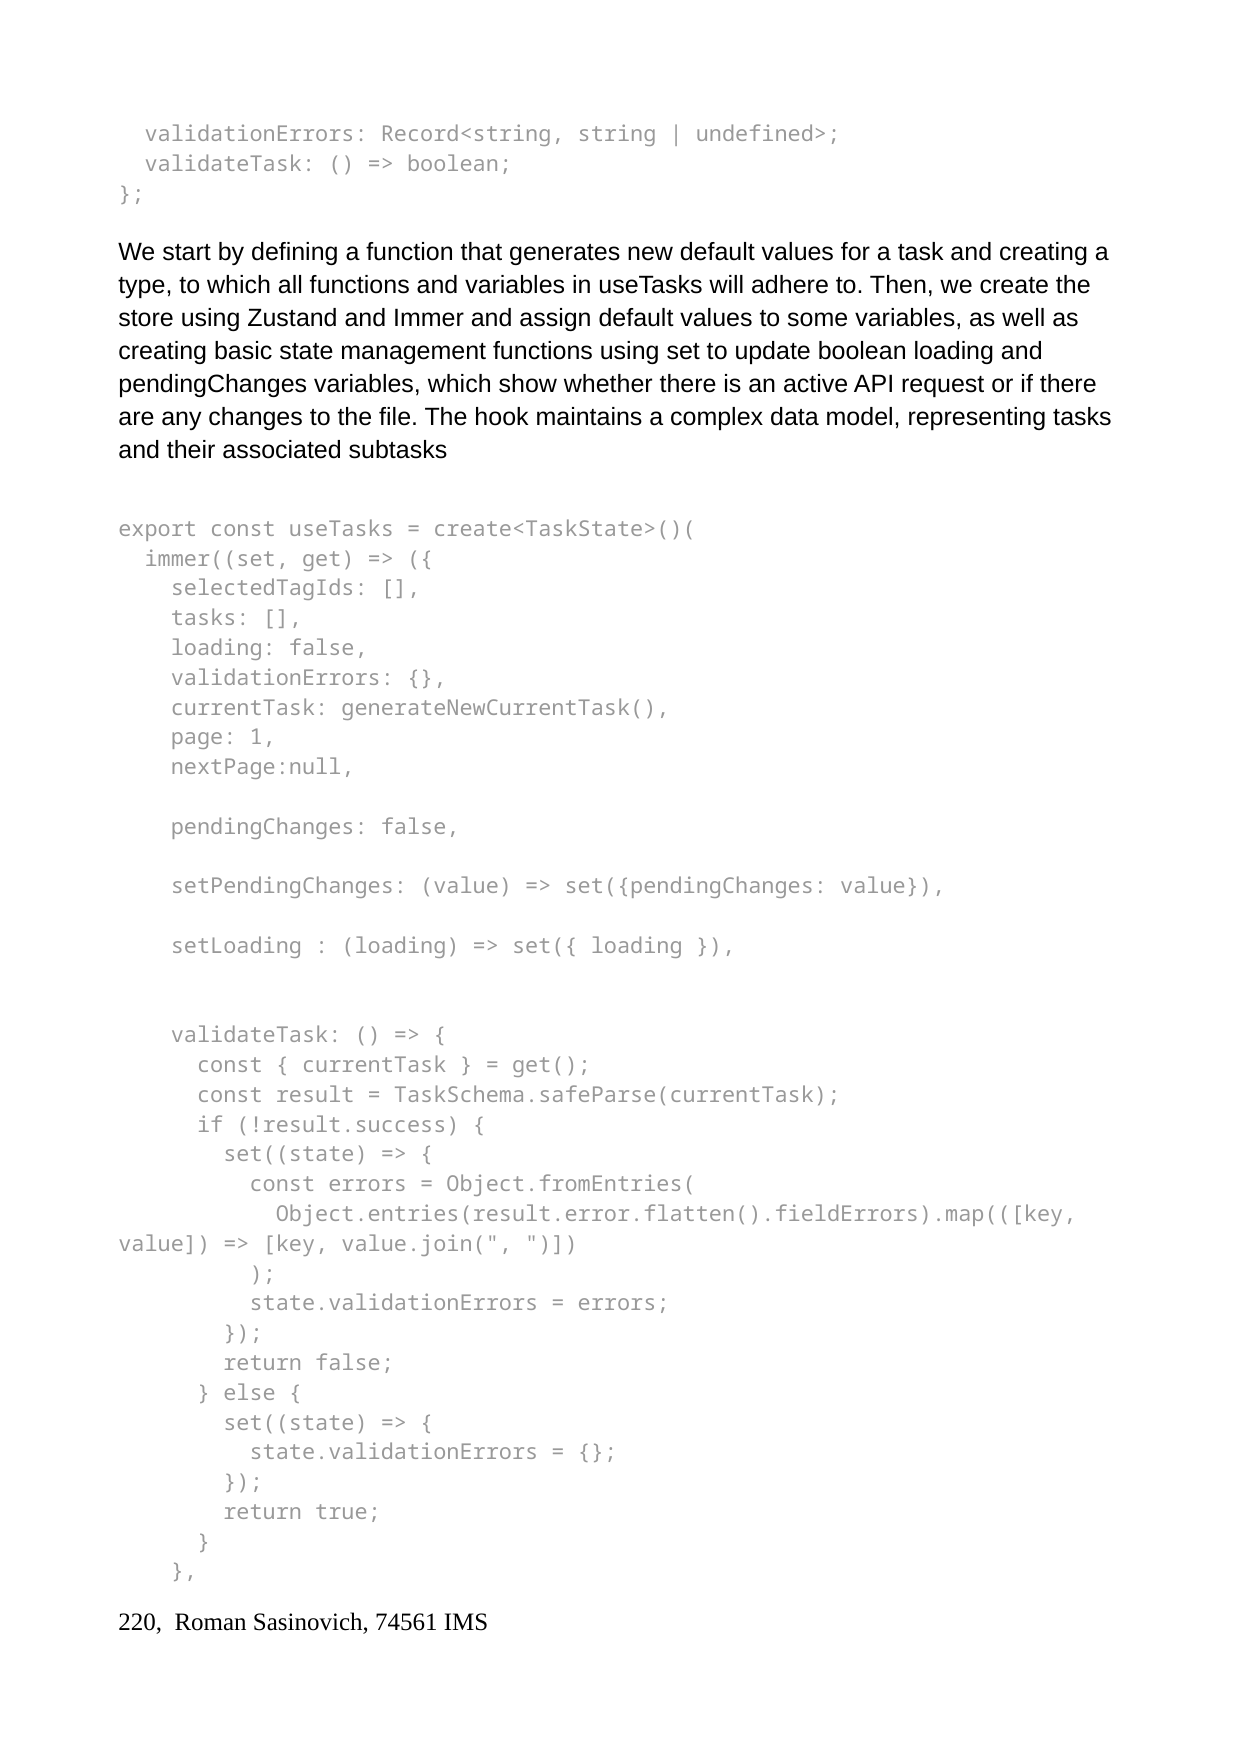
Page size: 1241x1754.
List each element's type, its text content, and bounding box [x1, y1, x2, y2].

text currentTask: generateNewCurrentTask(), [118, 692, 1122, 721]
text export const useTasks = create<TaskState>()( [118, 513, 1122, 543]
text validateTask: () => { [118, 1019, 1122, 1049]
text const { currentTask } = get(); [118, 1049, 1122, 1079]
text }; [118, 178, 1122, 207]
text }); [118, 1466, 1122, 1496]
text validationErrors: {}, [118, 662, 1122, 692]
text We start by defining a function that generates new default values for a task and creating a type, to which all functions and variables in useTasks will adhere to. Then, we create the store using Zustand and Immer and assign default values to some variables, as well as creating basic state management functions using set to update boolean loading and pendingChanges variables, which show whether there is an active API request or if there are any changes to the file. The hook maintains a complex data model, representing tasks and their associated subtasks [118, 237, 1122, 464]
text return false; [118, 1347, 1122, 1377]
text setLoading : (loading) => set({ loading }), [118, 930, 1122, 960]
text } else { [118, 1377, 1122, 1407]
text if (!result.success) { [118, 1109, 1122, 1138]
text nextPage:null, [118, 751, 1122, 781]
text validationErrors: Record<string, string | undefined>; [118, 118, 1122, 148]
text set((state) => { [118, 1138, 1122, 1168]
text setPendingChanges: (value) => set({pendingChanges: value}), [118, 870, 1122, 900]
text tasks: [], [118, 602, 1122, 632]
text } [118, 1526, 1122, 1556]
text Object.entries(result.error.flatten().fieldErrors).map(([key, value]) => [key, value.join(", ")]) [118, 1198, 1122, 1258]
text immer((set, get) => ({ [118, 543, 1122, 572]
text validateTask: () => boolean; [118, 148, 1122, 178]
text page: 1, [118, 721, 1122, 751]
text const result = TaskSchema.safeParse(currentTask); [118, 1079, 1122, 1109]
text state.validationErrors = errors; [118, 1287, 1122, 1317]
text state.validationErrors = {}; [118, 1436, 1122, 1466]
text selectedTagIds: [], [118, 572, 1122, 602]
text ); [118, 1258, 1122, 1287]
text const errors = Object.fromEntries( [118, 1168, 1122, 1198]
text set((state) => { [118, 1407, 1122, 1436]
text }, [118, 1556, 1122, 1585]
text return true; [118, 1496, 1122, 1526]
text loading: false, [118, 632, 1122, 662]
text }); [118, 1317, 1122, 1347]
text pendingChanges: false, [118, 811, 1122, 841]
